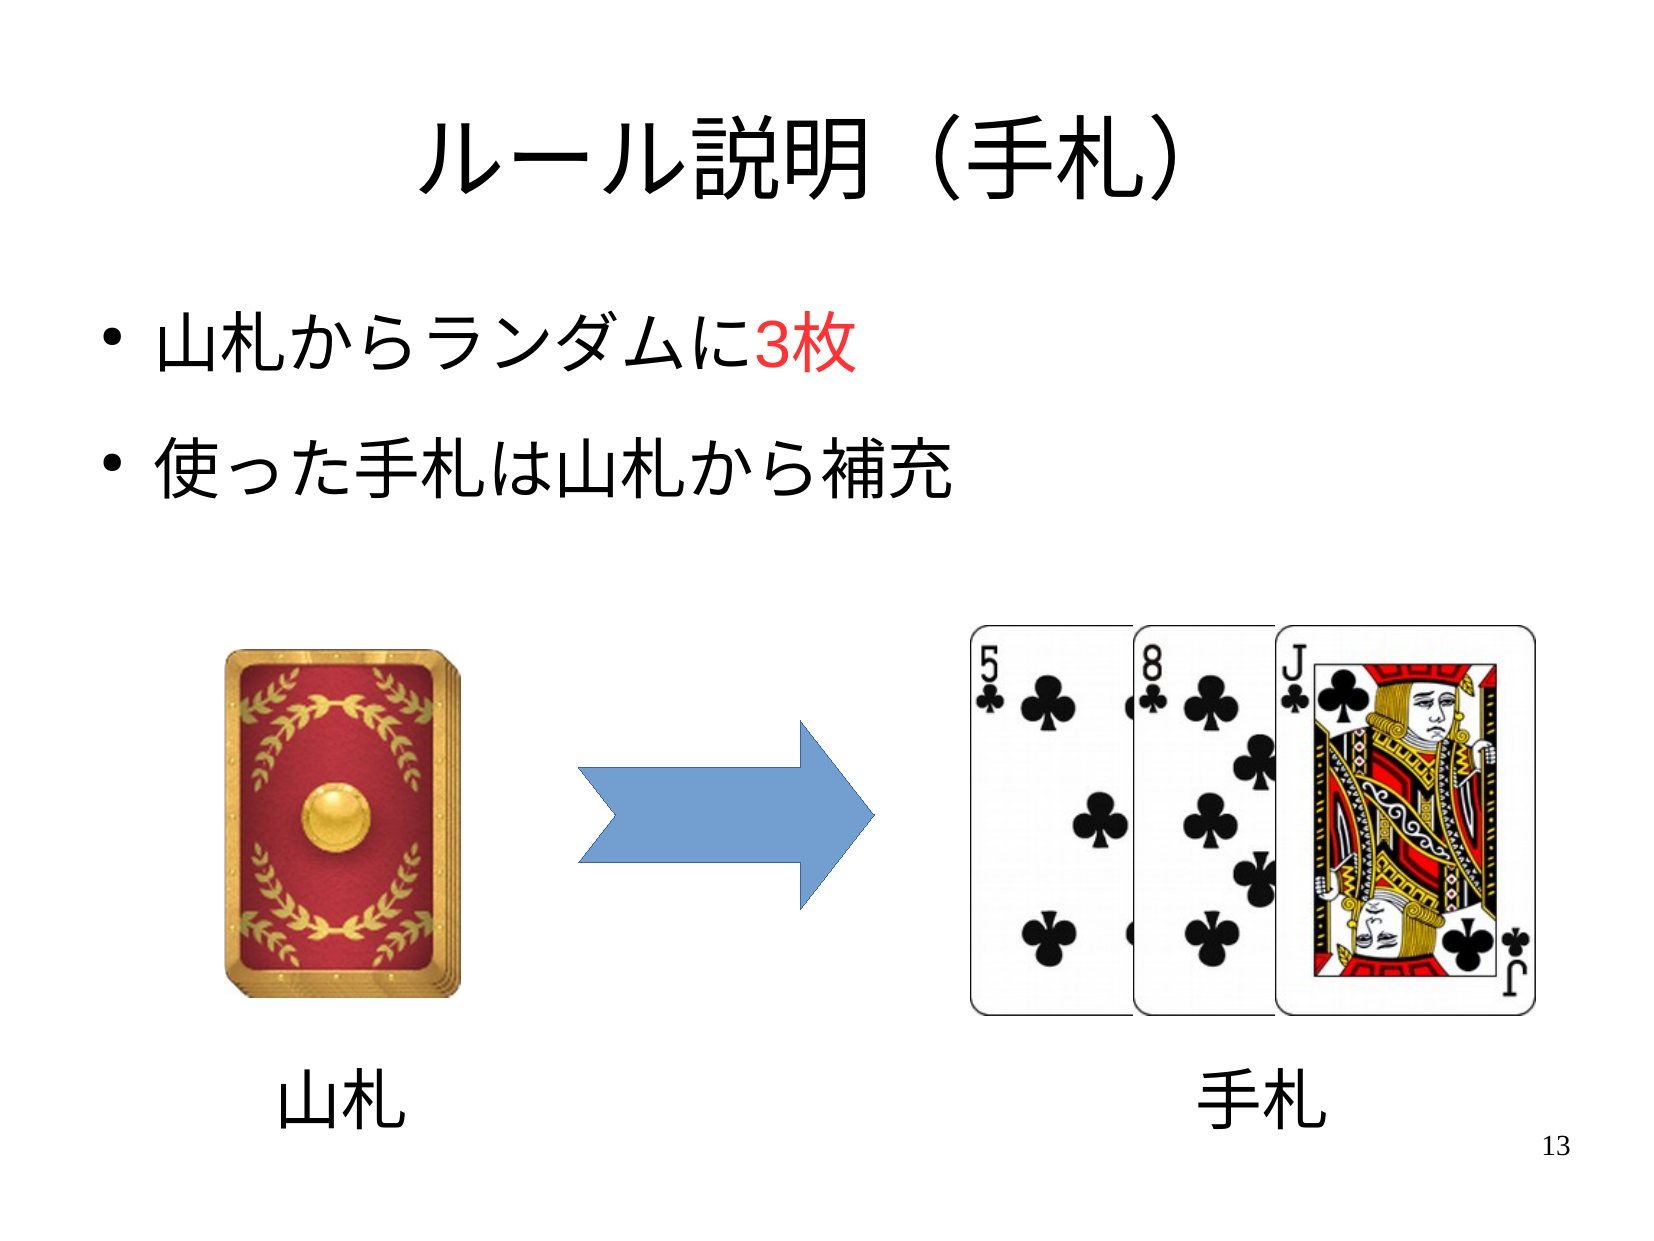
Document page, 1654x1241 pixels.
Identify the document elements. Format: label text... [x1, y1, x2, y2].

text_box [578, 720, 875, 910]
list 山札からランダムに3枚 使った手札は山札から補充 [82, 290, 1571, 1010]
title ルール説明（手札） [82, 49, 1571, 257]
picture [224, 649, 461, 998]
text_box 手札 [1181, 1039, 1347, 1121]
picture [970, 625, 1536, 1016]
text_box 山札 [259, 1039, 426, 1129]
